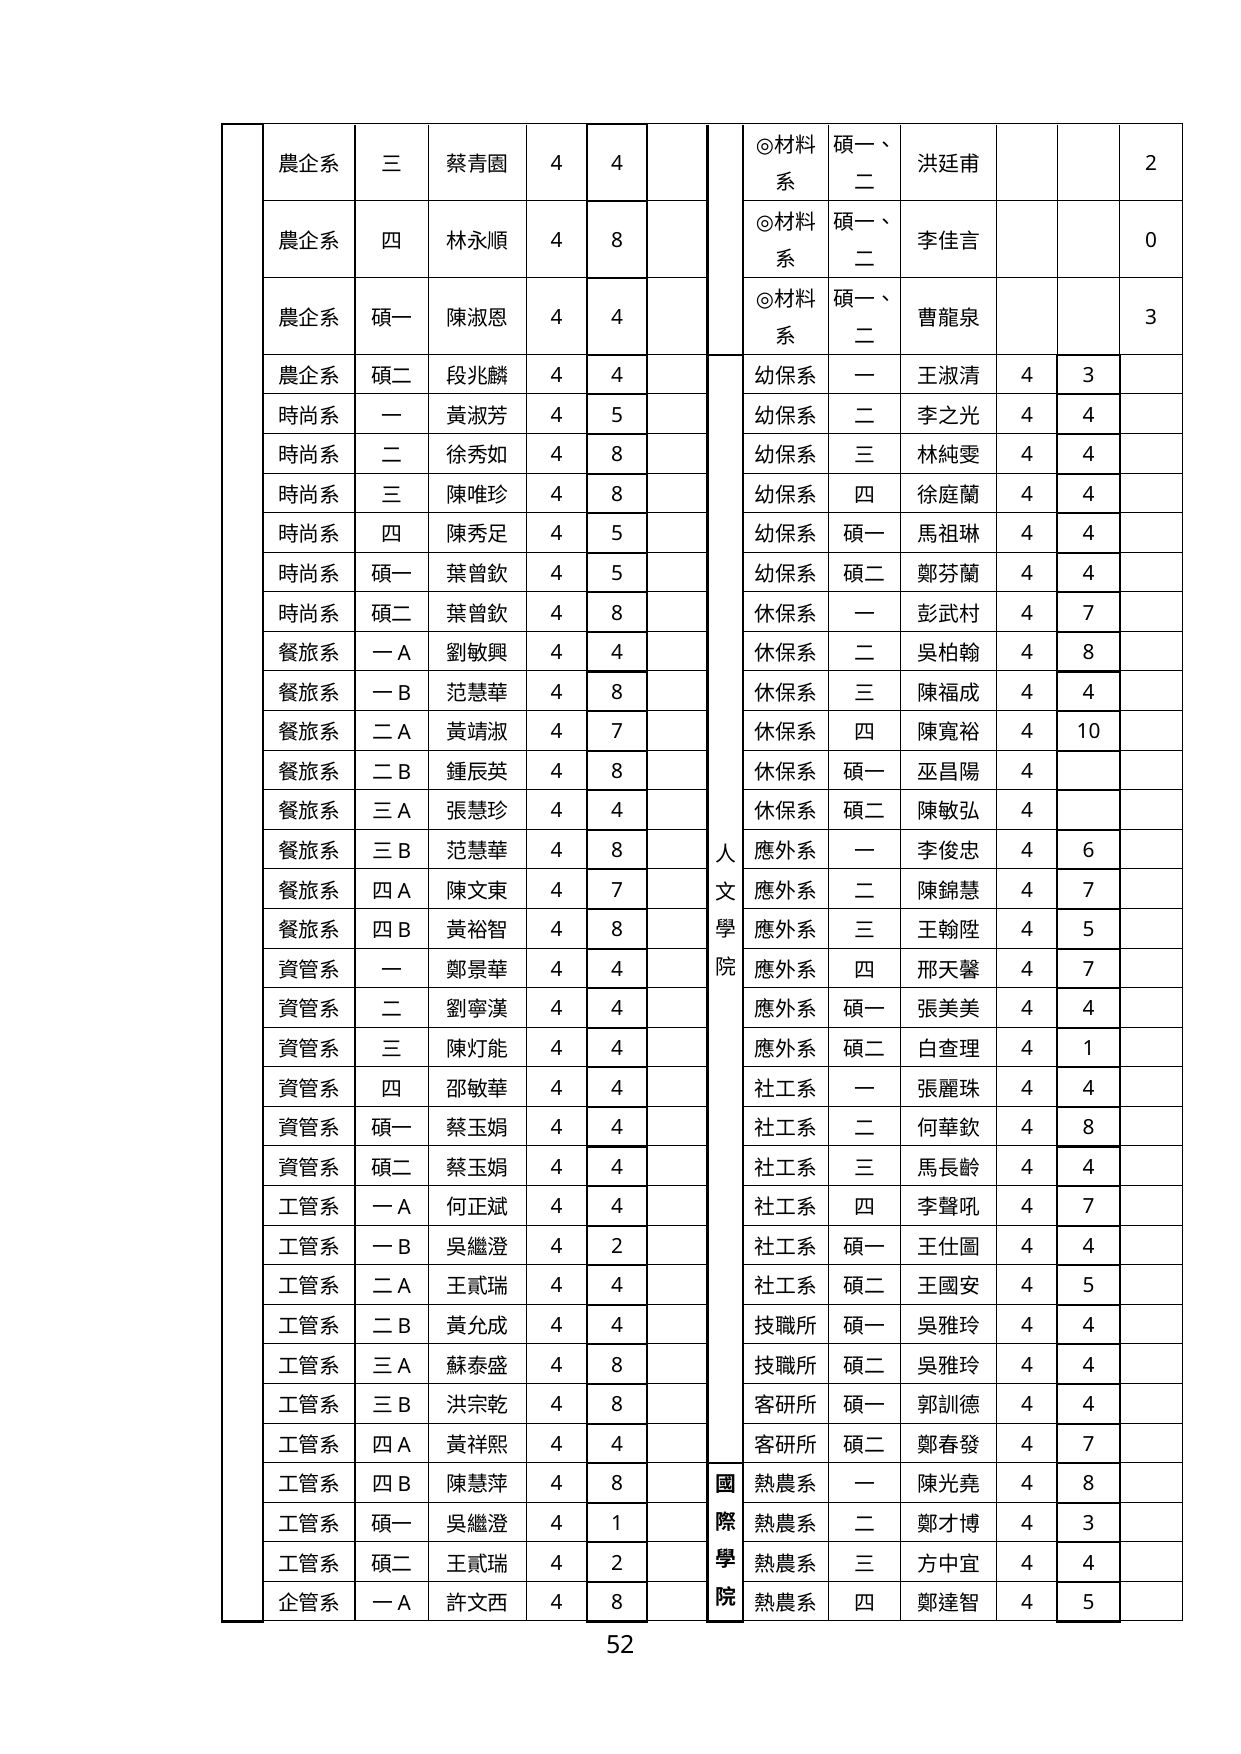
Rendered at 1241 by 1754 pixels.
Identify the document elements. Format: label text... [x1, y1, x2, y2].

table_cell 客研所 [744, 1424, 828, 1462]
table_cell 王淑清 [901, 355, 996, 393]
table_cell 4 [527, 790, 586, 829]
table_cell 一 [829, 1463, 900, 1502]
table_cell 4 [997, 1226, 1056, 1264]
table_cell 7 [588, 870, 646, 908]
table_cell 4 [527, 1226, 586, 1264]
table_cell 4 [997, 1344, 1056, 1383]
table_cell 范慧華 [429, 671, 526, 710]
table_cell 休保系 [744, 632, 828, 670]
table_cell [1121, 988, 1182, 1027]
table_cell 碩一 [356, 1107, 428, 1145]
table_cell 應外系 [744, 988, 828, 1027]
table_cell 4 [1058, 475, 1119, 512]
table_cell 蔡玉娟 [429, 1107, 526, 1145]
table_cell [648, 394, 706, 433]
table_cell [1121, 1146, 1182, 1185]
table_cell [1121, 1503, 1182, 1541]
table_cell 黃裕智 [429, 909, 526, 947]
table_cell 陳灯能 [429, 1028, 526, 1066]
table_cell 1 [1058, 1029, 1119, 1066]
table_cell 碩一、二 [829, 201, 900, 277]
table_cell 應外系 [744, 869, 828, 908]
table_cell 4 [588, 125, 646, 199]
table_cell 4 [527, 592, 586, 631]
table_cell 4 [997, 434, 1056, 472]
table_cell [648, 474, 706, 512]
table_cell 休保系 [744, 711, 828, 749]
table_cell 4 [997, 1503, 1056, 1541]
table_cell [1121, 513, 1182, 552]
table_cell 4 [527, 394, 586, 433]
table_cell 餐旅系 [264, 751, 354, 789]
table_cell [1121, 711, 1182, 749]
table_cell 時尚系 [264, 474, 354, 512]
table_cell 1 [588, 1504, 646, 1541]
table_cell 四B [356, 909, 428, 947]
table_cell 4 [527, 909, 586, 947]
table_cell 時尚系 [264, 434, 354, 472]
table_cell 6 [1058, 831, 1119, 868]
table_cell [1121, 434, 1182, 472]
table_cell 7 [1058, 593, 1119, 631]
table_cell 8 [588, 202, 646, 277]
table_cell 4 [527, 1186, 586, 1224]
table_cell 4 [997, 513, 1056, 552]
table_cell 王貳瑞 [429, 1542, 526, 1581]
table_cell 碩二 [356, 355, 428, 393]
table_cell [648, 1265, 706, 1304]
table_cell 四A [356, 1424, 428, 1462]
table_cell 三A [356, 790, 428, 829]
table_cell 8 [588, 1345, 646, 1383]
table_cell 4 [527, 201, 586, 277]
table_cell 劉敏興 [429, 632, 526, 670]
table_cell 技職所 [744, 1344, 828, 1383]
table_cell [1121, 671, 1182, 710]
table_cell 三 [829, 909, 900, 947]
table_cell [648, 830, 706, 868]
table_cell 4 [527, 474, 586, 512]
table_cell 碩二 [829, 1424, 900, 1462]
table_cell 四 [829, 474, 900, 512]
table_cell 4 [527, 434, 586, 472]
table_cell 2 [588, 1227, 646, 1264]
table_cell 二 [829, 1503, 900, 1541]
table_cell 一B [356, 671, 428, 710]
table_cell 4 [527, 1503, 586, 1541]
table_cell [648, 1067, 706, 1106]
table_cell 二 [356, 434, 428, 472]
table_cell 二 [829, 1107, 900, 1145]
table_cell ◎材料系 [744, 278, 828, 354]
table_cell 3 [1058, 1504, 1119, 1541]
table_cell 鄭才博 [901, 1503, 996, 1541]
table_cell 黃靖淑 [429, 711, 526, 749]
table_cell 4 [527, 1305, 586, 1343]
table_cell [1121, 1384, 1182, 1422]
table_cell 8 [1058, 1464, 1119, 1502]
table_cell [648, 278, 706, 354]
table_cell 4 [588, 989, 646, 1027]
table_cell 張慧珍 [429, 790, 526, 829]
table_cell 4 [527, 711, 586, 749]
table_cell 四B [356, 1463, 428, 1502]
table_cell 時尚系 [264, 553, 354, 591]
table_cell 吳雅玲 [901, 1305, 996, 1343]
table_cell 4 [997, 1582, 1056, 1620]
table_cell [648, 592, 706, 631]
table_cell 4 [527, 1107, 586, 1145]
table_cell [1121, 949, 1182, 987]
table_cell 碩一 [356, 1503, 428, 1541]
table_cell 白查理 [901, 1028, 996, 1066]
table_cell 陳唯珍 [429, 474, 526, 512]
table_cell 二 [356, 988, 428, 1027]
table_cell 陳秀足 [429, 513, 526, 552]
table_cell 二A [356, 711, 428, 749]
table_cell ◎材料系 [744, 124, 828, 199]
table_cell 4 [997, 1424, 1056, 1462]
table_cell [1121, 1542, 1182, 1581]
table_cell [648, 1424, 706, 1462]
table_cell [1121, 592, 1182, 631]
table_cell 王翰陞 [901, 909, 996, 947]
table_cell 碩一、二 [829, 124, 900, 199]
table_cell 7 [1058, 950, 1119, 987]
table_cell 4 [588, 950, 646, 987]
table_cell 林純雯 [901, 434, 996, 472]
table_cell 陳光堯 [901, 1463, 996, 1502]
table_cell 4 [1058, 673, 1119, 710]
table_cell [1121, 1186, 1182, 1224]
table_cell 曹龍泉 [901, 278, 996, 354]
table_cell 一A [356, 632, 428, 670]
table_cell 客研所 [744, 1384, 828, 1422]
table_cell 社工系 [744, 1265, 828, 1304]
table_cell 5 [588, 554, 646, 591]
table_cell 農企系 [264, 124, 355, 199]
table_cell 碩一 [829, 1305, 900, 1343]
table_cell 王仕圖 [901, 1226, 996, 1264]
table_cell 碩一 [829, 988, 900, 1027]
table_cell 王國安 [901, 1265, 996, 1304]
table_cell [648, 1384, 706, 1422]
table_cell 時尚系 [264, 513, 354, 552]
table_cell 8 [1058, 1108, 1119, 1145]
table_cell 碩二 [356, 1146, 428, 1185]
table_cell 幼保系 [744, 474, 828, 512]
table_cell 社工系 [744, 1067, 828, 1106]
table_cell 4 [1058, 435, 1119, 472]
table_cell 四 [829, 949, 900, 987]
table_cell 熱農系 [744, 1503, 828, 1541]
table_cell 二B [356, 1305, 428, 1343]
table_cell 資管系 [264, 949, 354, 987]
table_cell 4 [527, 1028, 586, 1066]
table_cell 工管系 [264, 1265, 354, 1304]
table_cell 工管系 [264, 1542, 354, 1581]
table_cell [1058, 791, 1119, 829]
table_cell [648, 711, 706, 749]
table_cell 彭武村 [901, 592, 996, 631]
table_cell [997, 201, 1057, 277]
table_cell 餐旅系 [264, 869, 354, 908]
table_cell 二 [829, 632, 900, 670]
table_cell [1121, 1226, 1182, 1264]
table_cell 5 [588, 514, 646, 552]
table_cell 一 [829, 830, 900, 868]
table_cell [648, 434, 706, 472]
table_cell 4 [527, 632, 586, 670]
table_cell 黃祥熙 [429, 1424, 526, 1462]
table_cell 4 [997, 711, 1056, 749]
table_cell 段兆麟 [429, 355, 526, 393]
table_cell 張麗珠 [901, 1067, 996, 1106]
table_cell 吳繼澄 [429, 1226, 526, 1264]
table_cell 熱農系 [744, 1582, 828, 1620]
table_cell [648, 671, 706, 710]
table_cell 8 [588, 752, 646, 789]
table_cell 餐旅系 [264, 632, 354, 670]
table_cell [648, 949, 706, 987]
table_cell 4 [997, 553, 1056, 591]
table_cell [709, 124, 743, 354]
table_cell [648, 553, 706, 591]
table_cell 8 [588, 831, 646, 868]
table_cell 郭訓德 [901, 1384, 996, 1422]
table_cell 休保系 [744, 751, 828, 789]
table_cell [648, 1107, 706, 1145]
table_cell 4 [588, 279, 646, 354]
table_cell [648, 1305, 706, 1343]
table_cell [648, 1226, 706, 1264]
table_cell 4 [588, 1266, 646, 1304]
table_cell 4 [997, 632, 1056, 670]
table_cell 4 [588, 1029, 646, 1066]
table_cell 社工系 [744, 1146, 828, 1185]
table_cell 工管系 [264, 1305, 354, 1343]
table_cell [648, 1542, 706, 1581]
table_cell [648, 1344, 706, 1383]
table_cell 2 [588, 1543, 646, 1581]
table_cell 4 [527, 1424, 586, 1462]
table_cell 4 [1058, 1148, 1119, 1185]
table_cell [1121, 909, 1182, 947]
table_cell 工管系 [264, 1186, 354, 1224]
table_cell 餐旅系 [264, 909, 354, 947]
table_cell 碩一 [829, 1226, 900, 1264]
table_cell 應外系 [744, 949, 828, 987]
table_cell 三 [829, 434, 900, 472]
table_cell 邢天馨 [901, 949, 996, 987]
table_cell 工管系 [264, 1503, 354, 1541]
table_cell 三 [356, 1028, 428, 1066]
table_cell 陳福成 [901, 671, 996, 710]
table_cell 4 [527, 1067, 586, 1106]
table_cell 5 [1058, 1266, 1119, 1304]
table_cell 碩一 [829, 751, 900, 789]
table_cell 馬祖琳 [901, 513, 996, 552]
table_cell 碩一 [356, 553, 428, 591]
table_cell 10 [1058, 712, 1119, 749]
table_cell 4 [527, 1542, 586, 1581]
table_cell 林永順 [429, 201, 526, 277]
table_cell 蔡青園 [429, 124, 526, 199]
table_cell [1121, 1344, 1182, 1383]
table_cell 國 際 學 院 [709, 1464, 742, 1620]
table_cell 4 [997, 909, 1056, 947]
table_cell [648, 1186, 706, 1224]
table_cell 工管系 [264, 1463, 354, 1502]
table_cell 7 [588, 712, 646, 749]
table_cell 2 [1120, 124, 1182, 199]
table_cell [997, 278, 1057, 354]
table_cell 4 [527, 988, 586, 1027]
table_cell 4 [1058, 1385, 1119, 1422]
table_cell 二 [829, 869, 900, 908]
table_cell 三 [356, 124, 428, 199]
table_cell 陳淑恩 [429, 278, 526, 354]
table_cell 工管系 [264, 1226, 354, 1264]
table_cell 洪宗乾 [429, 1384, 526, 1422]
table_cell 應外系 [744, 1028, 828, 1066]
table_cell 碩二 [829, 1265, 900, 1304]
table_cell 4 [527, 1384, 586, 1422]
table_cell 4 [527, 1344, 586, 1383]
table_cell 鄭芬蘭 [901, 553, 996, 591]
table_cell 4 [527, 1582, 586, 1620]
table_cell [648, 1463, 706, 1502]
table_cell 4 [527, 513, 586, 552]
table_cell 4 [997, 592, 1056, 631]
table_cell 4 [588, 1425, 646, 1462]
table_cell 4 [527, 1463, 586, 1502]
table_cell [1121, 869, 1182, 908]
table_cell 一 [356, 394, 428, 433]
table_cell 李聲吼 [901, 1186, 996, 1224]
table_cell 四 [356, 201, 428, 277]
table_cell 餐旅系 [264, 830, 354, 868]
table_cell 8 [588, 1385, 646, 1422]
table_cell 4 [997, 1067, 1056, 1106]
table_cell 資管系 [264, 1146, 354, 1185]
table_cell 4 [997, 949, 1056, 987]
table_cell 幼保系 [744, 553, 828, 591]
table_cell 一 [829, 1067, 900, 1106]
table_cell 熱農系 [744, 1463, 828, 1502]
table_cell 碩一 [829, 1384, 900, 1422]
table_cell [648, 201, 706, 277]
table_cell 4 [1058, 554, 1119, 591]
table_cell [1058, 124, 1119, 199]
table_cell 許文西 [429, 1582, 526, 1620]
table_cell 7 [1058, 1187, 1119, 1224]
table_cell 4 [997, 790, 1056, 829]
table_cell 巫昌陽 [901, 751, 996, 789]
table_cell 鄭景華 [429, 949, 526, 987]
table_cell 4 [527, 124, 586, 199]
table_cell 吳雅玲 [901, 1344, 996, 1383]
table_cell 一A [356, 1582, 428, 1620]
table_cell 4 [588, 791, 646, 829]
table_cell 4 [588, 1148, 646, 1185]
table_cell 王貳瑞 [429, 1265, 526, 1304]
table_cell 4 [588, 1306, 646, 1343]
table_cell 4 [997, 1463, 1056, 1502]
table_cell [1121, 830, 1182, 868]
table_cell 幼保系 [744, 513, 828, 552]
table_cell [1121, 751, 1182, 789]
table_cell [1121, 790, 1182, 829]
table_cell 一B [356, 1226, 428, 1264]
table_cell ◎材料系 [744, 201, 828, 277]
table_cell 幼保系 [744, 434, 828, 472]
table_cell 四 [829, 1186, 900, 1224]
table_cell 三 [829, 1146, 900, 1185]
table_cell 4 [527, 949, 586, 987]
table_cell [1121, 1028, 1182, 1066]
table_cell 四 [356, 1067, 428, 1106]
table_cell 5 [1058, 910, 1119, 947]
table_cell [1058, 201, 1119, 277]
table_cell 吳柏翰 [901, 632, 996, 670]
table_cell 4 [997, 1384, 1056, 1422]
table_cell 葉曾欽 [429, 553, 526, 591]
table_cell [1121, 1067, 1182, 1106]
table_cell 陳敏弘 [901, 790, 996, 829]
table_cell [648, 1503, 706, 1541]
table_cell 徐庭蘭 [901, 474, 996, 512]
table_cell 4 [997, 474, 1056, 512]
table_cell 三B [356, 830, 428, 868]
table_cell 4 [527, 553, 586, 591]
table_cell [1121, 1424, 1182, 1462]
table_cell 碩一、二 [829, 278, 900, 354]
table_cell 碩二 [356, 592, 428, 631]
table_cell 農企系 [264, 278, 354, 354]
table_cell 三B [356, 1384, 428, 1422]
table_cell 4 [997, 1107, 1056, 1145]
table_cell 邵敏華 [429, 1067, 526, 1106]
table_cell 4 [997, 1028, 1056, 1066]
table_cell [1121, 394, 1182, 433]
table_cell 徐秀如 [429, 434, 526, 472]
table_cell 4 [997, 1542, 1056, 1581]
table_cell [1058, 752, 1119, 789]
table_cell [997, 124, 1057, 199]
table_cell 4 [1058, 1068, 1119, 1106]
table_cell 鄭春發 [901, 1424, 996, 1462]
table_cell 4 [997, 671, 1056, 710]
table_cell 8 [588, 1464, 646, 1502]
table_cell 農企系 [264, 201, 354, 277]
table_cell [1121, 1305, 1182, 1343]
table_cell 一 [829, 355, 900, 393]
table_cell 二B [356, 751, 428, 789]
table_cell 一A [356, 1186, 428, 1224]
table_cell 5 [588, 395, 646, 433]
table_cell 幼保系 [744, 394, 828, 433]
table_cell 碩二 [829, 1028, 900, 1066]
table_cell 二A [356, 1265, 428, 1304]
table_cell 4 [1058, 1306, 1119, 1343]
table_cell 4 [588, 633, 646, 670]
table_cell 何正斌 [429, 1186, 526, 1224]
table_cell 四 [356, 513, 428, 552]
table_cell 馬長齡 [901, 1146, 996, 1185]
table_cell 4 [997, 988, 1056, 1027]
table_cell [648, 909, 706, 947]
table_cell 工管系 [264, 1384, 354, 1422]
table_cell [648, 1028, 706, 1066]
table_cell 社工系 [744, 1226, 828, 1264]
table_cell [648, 790, 706, 829]
table_cell [1121, 1107, 1182, 1145]
table_cell 4 [1058, 395, 1119, 433]
table_cell 4 [527, 278, 586, 354]
table_cell [648, 632, 706, 670]
table_cell 4 [997, 751, 1056, 789]
table_cell 資管系 [264, 1028, 354, 1066]
table_cell 資管系 [264, 1067, 354, 1106]
table_cell 李俊忠 [901, 830, 996, 868]
table_cell [223, 125, 262, 1620]
table_cell [1121, 632, 1182, 670]
table_cell 碩一 [356, 278, 428, 354]
table_cell 吳繼澄 [429, 1503, 526, 1541]
table_cell 5 [1058, 1583, 1119, 1620]
table_cell 劉寧漢 [429, 988, 526, 1027]
table_cell 蘇泰盛 [429, 1344, 526, 1383]
table_cell 4 [527, 1146, 586, 1185]
table_cell 4 [997, 394, 1056, 433]
table_cell 4 [1058, 514, 1119, 552]
table_cell [1121, 1265, 1182, 1304]
table_cell 陳文東 [429, 869, 526, 908]
table_cell 餐旅系 [264, 671, 354, 710]
table_cell 4 [588, 356, 646, 393]
table_cell 四 [829, 711, 900, 749]
table_cell 8 [1058, 633, 1119, 670]
table_cell [1058, 278, 1119, 354]
table_cell 4 [997, 355, 1056, 393]
table_cell 4 [997, 830, 1056, 868]
table_cell 社工系 [744, 1107, 828, 1145]
table_cell [648, 869, 706, 908]
table_cell 4 [1058, 1345, 1119, 1383]
table_cell 陳慧萍 [429, 1463, 526, 1502]
table_cell 熱農系 [744, 1542, 828, 1581]
table_cell 8 [588, 910, 646, 947]
table_cell 7 [1058, 1425, 1119, 1462]
table_cell 葉曾欽 [429, 592, 526, 631]
table_cell 8 [588, 593, 646, 631]
table_cell 三 [829, 1542, 900, 1581]
table_cell 餐旅系 [264, 711, 354, 749]
table_cell 3 [1058, 356, 1119, 393]
table_cell 資管系 [264, 988, 354, 1027]
table_cell 餐旅系 [264, 790, 354, 829]
table_cell 洪廷甫 [901, 124, 996, 199]
table_cell 四A [356, 869, 428, 908]
table_cell 何華欽 [901, 1107, 996, 1145]
table_cell 方中宜 [901, 1542, 996, 1581]
table_cell [1121, 1582, 1182, 1620]
table_cell 3 [1120, 278, 1182, 354]
table_cell 三A [356, 1344, 428, 1383]
table_cell 4 [997, 1186, 1056, 1224]
table_cell 4 [527, 751, 586, 789]
table_cell 7 [1058, 870, 1119, 908]
table_cell 應外系 [744, 830, 828, 868]
table_cell 社工系 [744, 1186, 828, 1224]
table_cell 4 [527, 1265, 586, 1304]
table_cell 碩二 [356, 1542, 428, 1581]
table_cell 工管系 [264, 1424, 354, 1462]
table_cell 8 [588, 475, 646, 512]
table_cell 4 [527, 355, 586, 393]
table_cell 碩二 [829, 790, 900, 829]
table_cell 人 文 學 院 [709, 356, 742, 1462]
table_cell [648, 988, 706, 1027]
table_cell 陳錦慧 [901, 869, 996, 908]
table_cell 農企系 [264, 355, 354, 393]
table_cell 4 [527, 671, 586, 710]
table_cell [648, 751, 706, 789]
table_cell [648, 355, 706, 393]
table_cell 4 [997, 1265, 1056, 1304]
table_cell 陳寬裕 [901, 711, 996, 749]
table_cell 工管系 [264, 1344, 354, 1383]
table_cell [648, 513, 706, 552]
table_cell [1121, 355, 1182, 393]
table_cell 時尚系 [264, 592, 354, 631]
table_cell [648, 1582, 706, 1620]
table_cell 4 [588, 1068, 646, 1106]
table_cell 一 [356, 949, 428, 987]
table_cell 技職所 [744, 1305, 828, 1343]
table_cell 三 [829, 671, 900, 710]
table_cell 蔡玉娟 [429, 1146, 526, 1185]
table_cell 應外系 [744, 909, 828, 947]
table_cell 碩二 [829, 1344, 900, 1383]
table_cell 8 [588, 435, 646, 472]
table_cell 二 [829, 394, 900, 433]
table_cell [1121, 1463, 1182, 1502]
table_cell 碩一 [829, 513, 900, 552]
table_cell 休保系 [744, 671, 828, 710]
table_cell 4 [997, 1146, 1056, 1185]
table_cell 8 [588, 673, 646, 710]
table_cell 四 [829, 1582, 900, 1620]
table_cell 休保系 [744, 790, 828, 829]
table_cell 4 [1058, 1543, 1119, 1581]
table_cell 0 [1120, 201, 1182, 277]
table_cell [648, 1146, 706, 1185]
table_cell 范慧華 [429, 830, 526, 868]
table_cell 鄭達智 [901, 1582, 996, 1620]
table_cell 4 [527, 869, 586, 908]
table_cell 一 [829, 592, 900, 631]
table_cell 4 [997, 869, 1056, 908]
table_cell 4 [997, 1305, 1056, 1343]
table_cell 企管系 [264, 1582, 354, 1620]
table_cell 4 [588, 1108, 646, 1145]
table_cell 李佳言 [901, 201, 996, 277]
table_cell 4 [1058, 989, 1119, 1027]
table_cell 時尚系 [264, 394, 354, 433]
table_cell 三 [356, 474, 428, 512]
table_cell [1121, 474, 1182, 512]
table_cell 黃淑芳 [429, 394, 526, 433]
table_cell 幼保系 [744, 355, 828, 393]
table_cell 碩二 [829, 553, 900, 591]
table_cell 休保系 [744, 592, 828, 631]
table_cell [1121, 553, 1182, 591]
table_cell 資管系 [264, 1107, 354, 1145]
table_cell 8 [588, 1583, 646, 1620]
table_cell 黃允成 [429, 1305, 526, 1343]
table_cell [648, 124, 707, 199]
table_cell 4 [527, 830, 586, 868]
table_cell 4 [588, 1187, 646, 1224]
table_cell 李之光 [901, 394, 996, 433]
table_cell 張美美 [901, 988, 996, 1027]
table_cell 鍾辰英 [429, 751, 526, 789]
table_cell 4 [1058, 1227, 1119, 1264]
